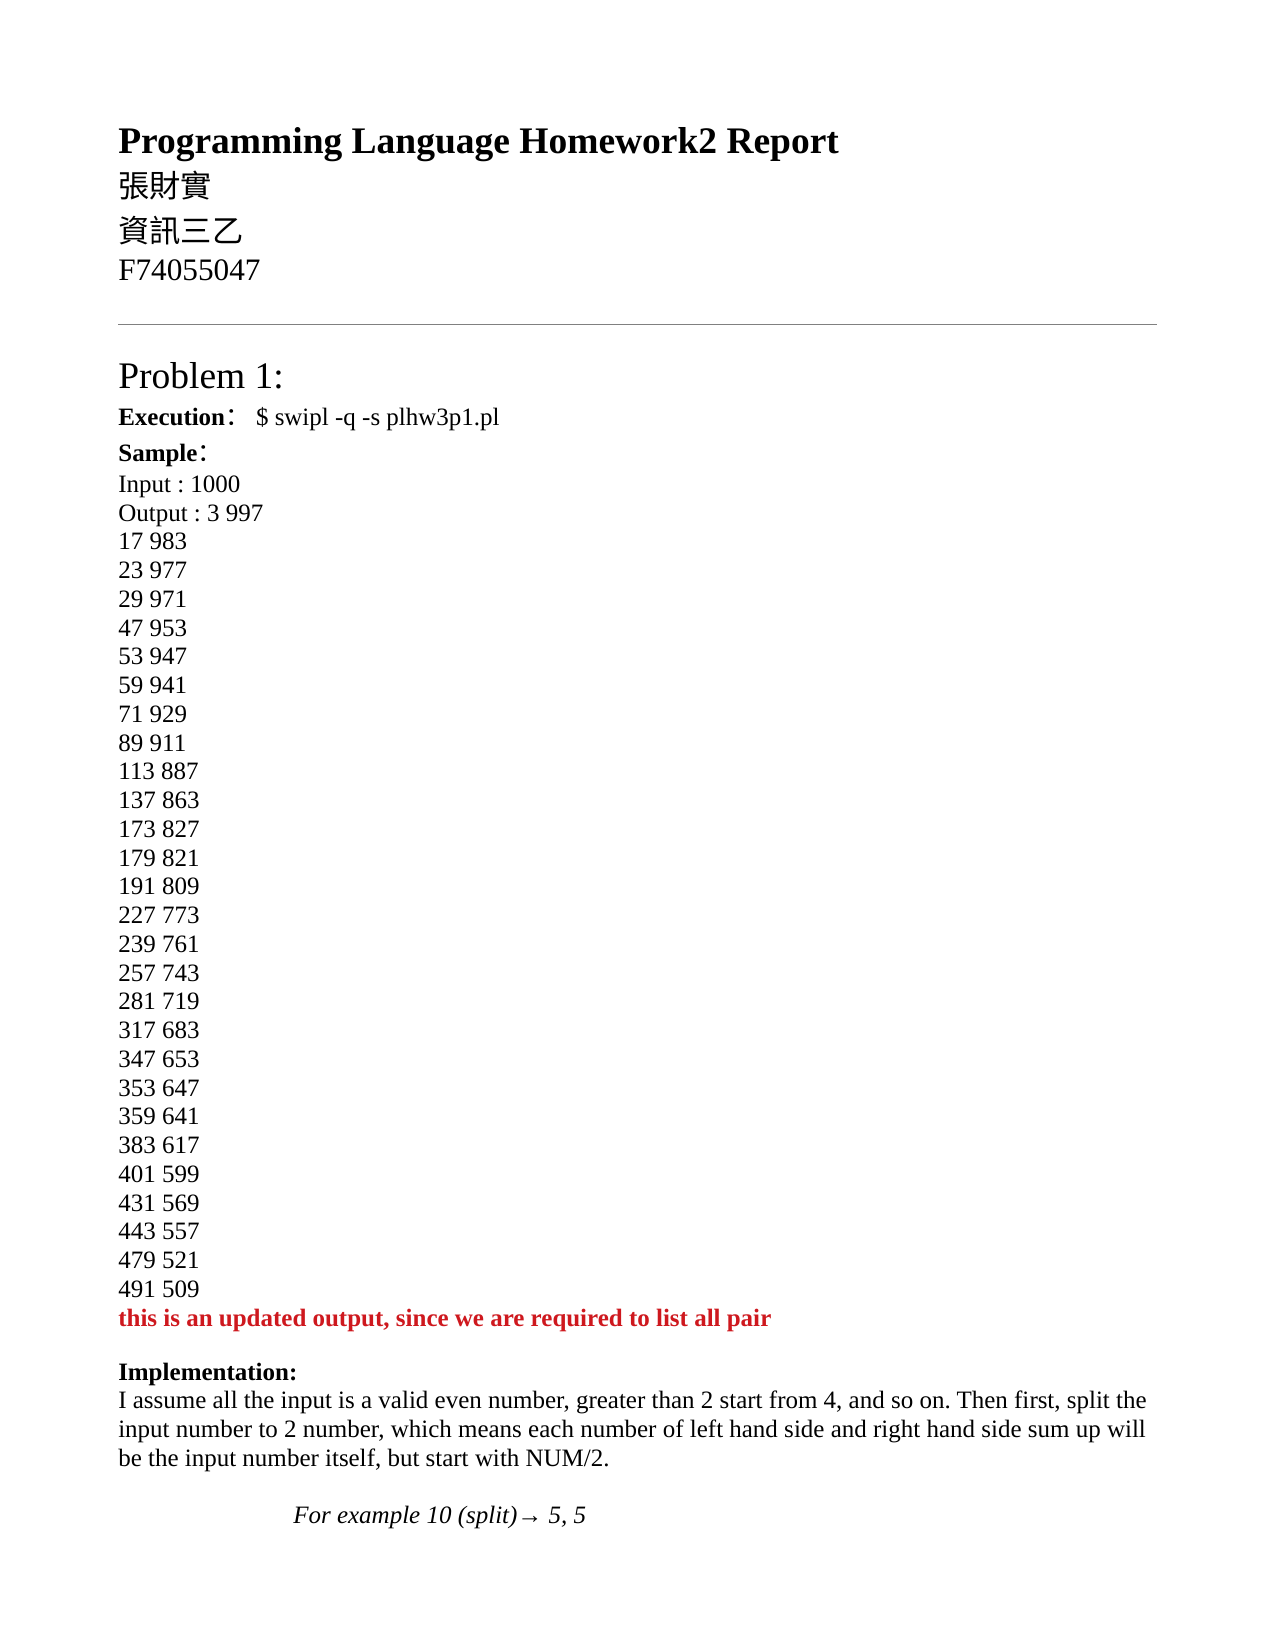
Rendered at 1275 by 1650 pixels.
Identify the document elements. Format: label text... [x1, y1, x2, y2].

text this is an updated output, since we are required to list all pair [118, 1303, 1157, 1331]
text 113 887 [118, 756, 1157, 785]
text Implementation: [118, 1357, 1157, 1385]
text 359 641 [118, 1101, 1157, 1130]
text Output : 3 997 [118, 498, 1157, 526]
text 401 599 [118, 1159, 1157, 1188]
text 239 761 [118, 929, 1157, 958]
text 29 971 [118, 584, 1157, 613]
text 281 719 [118, 986, 1157, 1015]
text 173 827 [118, 814, 1157, 843]
text 張財實 [118, 161, 1157, 206]
text 353 647 [118, 1073, 1157, 1101]
text I assume all the input is a valid even number, greater than 2 start from 4, and so on. Then first, split the input number to 2 number, which means each number of left hand side and right hand side sum up will be the input number itself, but start with NUM/2. [118, 1385, 1157, 1472]
text 71 929 [118, 699, 1157, 728]
text Input : 1000 [118, 469, 1157, 498]
text F74055047 [118, 252, 1157, 288]
text Programming Language Homework2 Report [118, 118, 1157, 161]
text 137 863 [118, 785, 1157, 814]
text 53 947 [118, 641, 1157, 670]
text 17 983 [118, 526, 1157, 555]
text Execution： $ swipl -q -s plhw3p1.pl [118, 396, 1157, 433]
text 資訊三乙 [118, 206, 1157, 252]
text 23 977 [118, 555, 1157, 584]
text 347 653 [118, 1044, 1157, 1073]
text 59 941 [118, 670, 1157, 699]
text For example 10 (split)→ 5, 5 [118, 1500, 1157, 1529]
text 179 821 [118, 843, 1157, 871]
text 383 617 [118, 1130, 1157, 1159]
text 89 911 [118, 728, 1157, 756]
text 257 743 [118, 958, 1157, 986]
text 431 569 [118, 1188, 1157, 1216]
text 491 509 [118, 1274, 1157, 1303]
text 191 809 [118, 871, 1157, 900]
text 227 773 [118, 900, 1157, 929]
text 317 683 [118, 1015, 1157, 1044]
text 47 953 [118, 613, 1157, 641]
text 479 521 [118, 1245, 1157, 1274]
text Problem 1: [118, 353, 1157, 396]
text Sample： [118, 433, 1157, 469]
text 443 557 [118, 1216, 1157, 1245]
